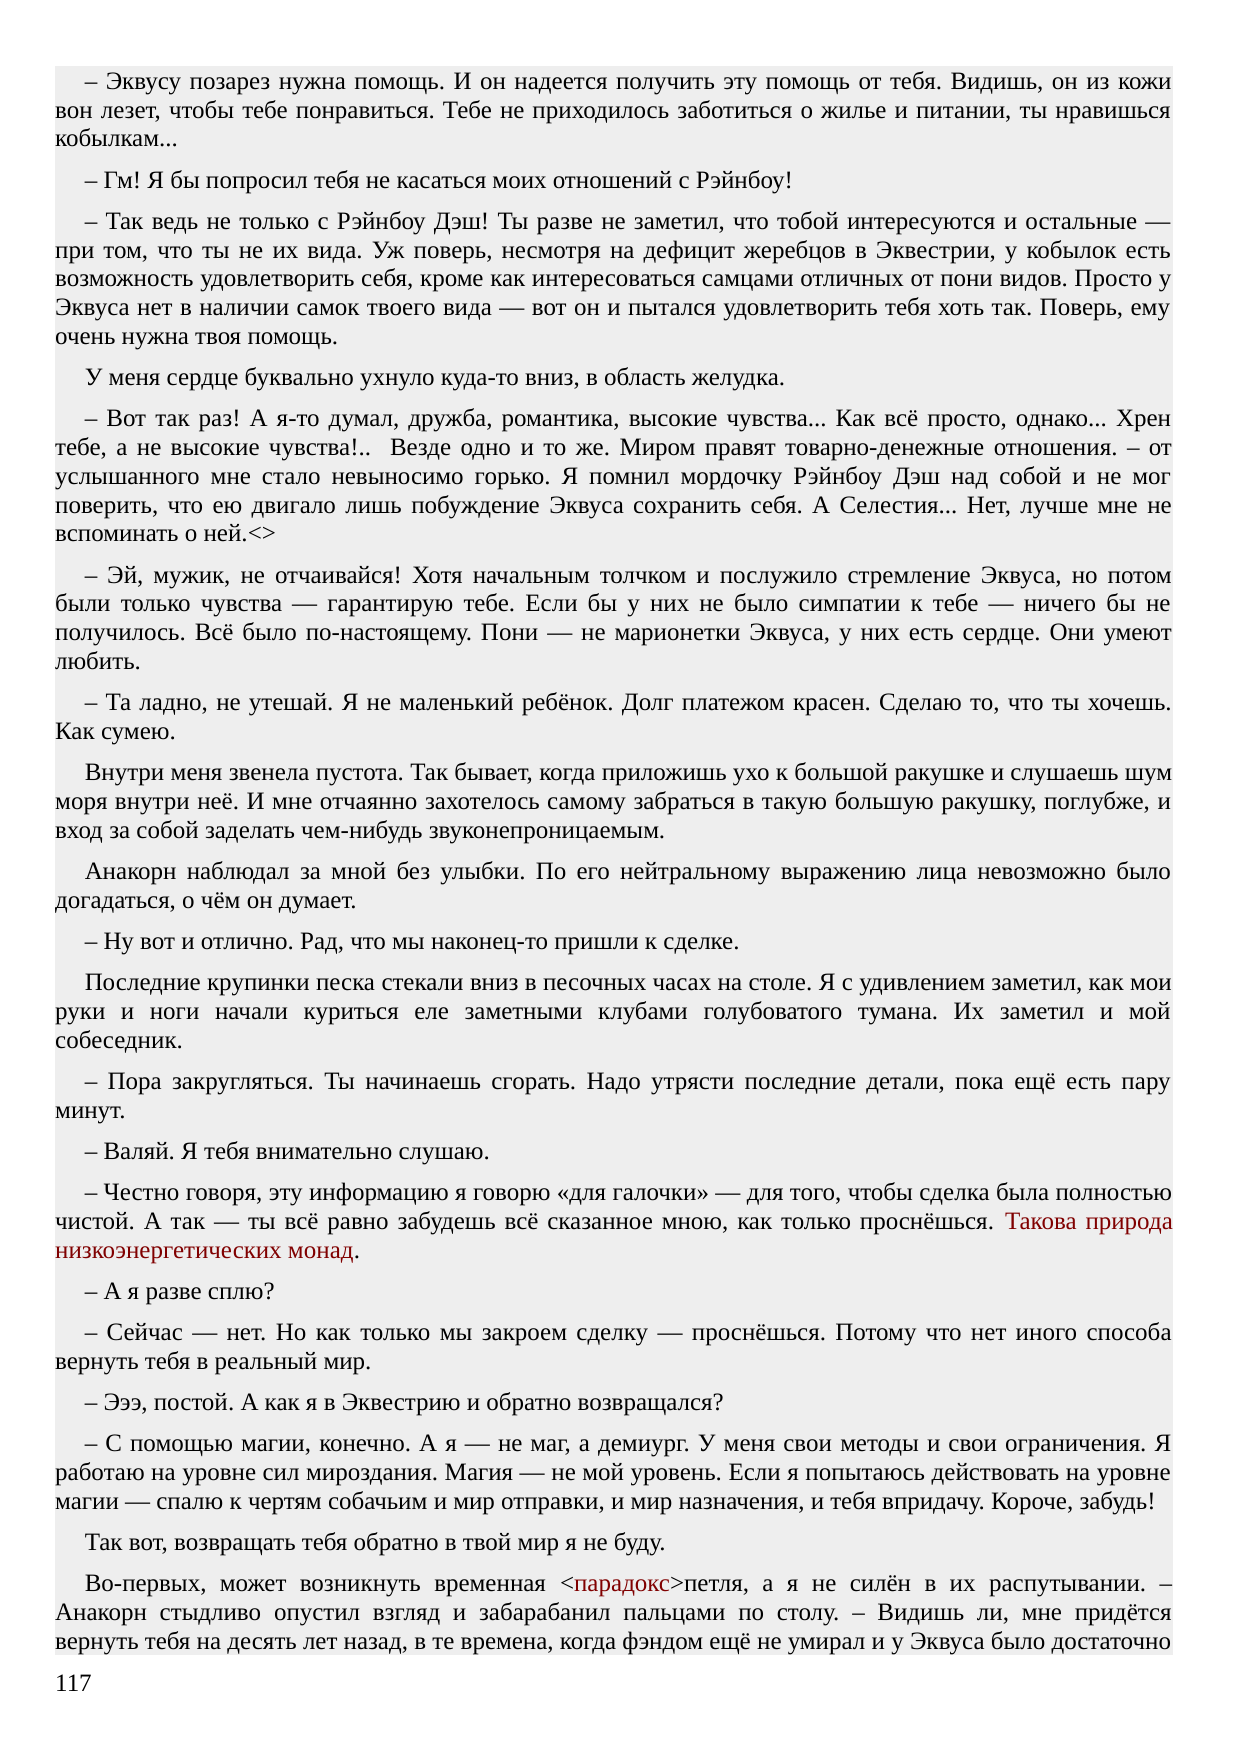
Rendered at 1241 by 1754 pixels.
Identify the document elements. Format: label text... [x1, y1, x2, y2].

text – Честно говоря, эту информацию я говорю «для галочки» — для того, чтобы сделка была полностью чистой. А так — ты всё равно забудешь всё сказанное мною, как только проснёшься. Такова природа низкоэнергетических монад. [55, 1177, 1173, 1263]
text – Пора закругляться. Ты начинаешь сгорать. Надо утрясти последние детали, пока ещё есть пару минут. [55, 1066, 1173, 1123]
text – Вот так раз! А я-то думал, дружба, романтика, высокие чувства... Как всё просто, однако... Хрен тебе, а не высокие чувства!.. Везде одно и то же. Миром правят товарно-денежные отношения. – от услышанного мне стало невыносимо горько. Я помнил мордочку Рэйнбоу Дэш над собой и не мог поверить, что ею двигало лишь побуждение Эквуса сохранить себя. А Селестия... Нет, лучше мне не вспоминать о ней.<> [55, 403, 1173, 547]
text – А я разве сплю? [55, 1276, 1173, 1305]
text – Так ведь не только с Рэйнбоу Дэш! Ты разве не заметил, что тобой интересуются и остальные — при том, что ты не их вида. Уж поверь, несмотря на дефицит жеребцов в Эквестрии, у кобылок есть возможность удовлетворить себя, кроме как интересоваться самцами отличных от пони видов. Просто у Эквуса нет в наличии самок твоего вида — вот он и пытался удовлетворить тебя хоть так. Поверь, ему очень нужна твоя помощь. [55, 206, 1173, 350]
text – Эээ, постой. А как я в Эквестрию и обратно возвращался? [55, 1387, 1173, 1416]
text Внутри меня звенела пустота. Так бывает, когда приложишь ухо к большой ракушке и слушаешь шум моря внутри неё. И мне отчаянно захотелось самому забраться в такую большую ракушку, поглубже, и вход за собой заделать чем-нибудь звуконепроницаемым. [55, 757, 1173, 843]
text – Та ладно, не утешай. Я не маленький ребёнок. Долг платежом красен. Сделаю то, что ты хочешь. Как сумею. [55, 687, 1173, 745]
text – Гм! Я бы попросил тебя не касаться моих отношений с Рэйнбоу! [55, 165, 1173, 193]
text – Эй, мужик, не отчаивайся! Хотя начальным толчком и послужило стремление Эквуса, но потом были только чувства — гарантирую тебе. Если бы у них не было симпатии к тебе — ничего бы не получилось. Всё было по-настоящему. Пони — не марионетки Эквуса, у них есть сердце. Они умеют любить. [55, 560, 1173, 675]
text Последние крупинки песка стекали вниз в песочных часах на столе. Я с удивлением заметил, как мои руки и ноги начали куриться еле заметными клубами голубоватого тумана. Их заметил и мой собеседник. [55, 967, 1173, 1053]
text Анакорн наблюдал за мной без улыбки. По его нейтральному выражению лица невозможно было догадаться, о чём он думает. [55, 856, 1173, 913]
text Так вот, возвращать тебя обратно в твой мир я не буду. [55, 1527, 1173, 1556]
text – Ну вот и отлично. Рад, что мы наконец-то пришли к сделке. [55, 926, 1173, 955]
text – С помощью магии, конечно. А я — не маг, а демиург. У меня свои методы и свои ограничения. Я работаю на уровне сил мироздания. Магия — не мой уровень. Если я попытаюсь действовать на уровне магии — спалю к чертям собачьим и мир отправки, и мир назначения, и тебя впридачу. Короче, забудь! [55, 1428, 1173, 1515]
text Во-первых, может возникнуть временная <парадокс>петля, а я не силён в их распутывании. – Анакорн стыдливо опустил взгляд и забарабанил пальцами по столу. – Видишь ли, мне придётся вернуть тебя на десять лет назад, в те времена, когда фэндом ещё не умирал и у Эквуса было достаточно [55, 1568, 1173, 1655]
text У меня сердце буквально ухнуло куда-то вниз, в область желудка. [55, 362, 1173, 391]
text – Сейчас — нет. Но как только мы закроем сделку — проснёшься. Потому что нет иного способа вернуть тебя в реальный мир. [55, 1317, 1173, 1375]
text – Валяй. Я тебя внимательно слушаю. [55, 1136, 1173, 1165]
text – Эквусу позарез нужна помощь. И он надеется получить эту помощь от тебя. Видишь, он из кожи вон лезет, чтобы тебе понравиться. Тебе не приходилось заботиться о жилье и питании, ты нравишься кобылкам... [55, 66, 1173, 152]
